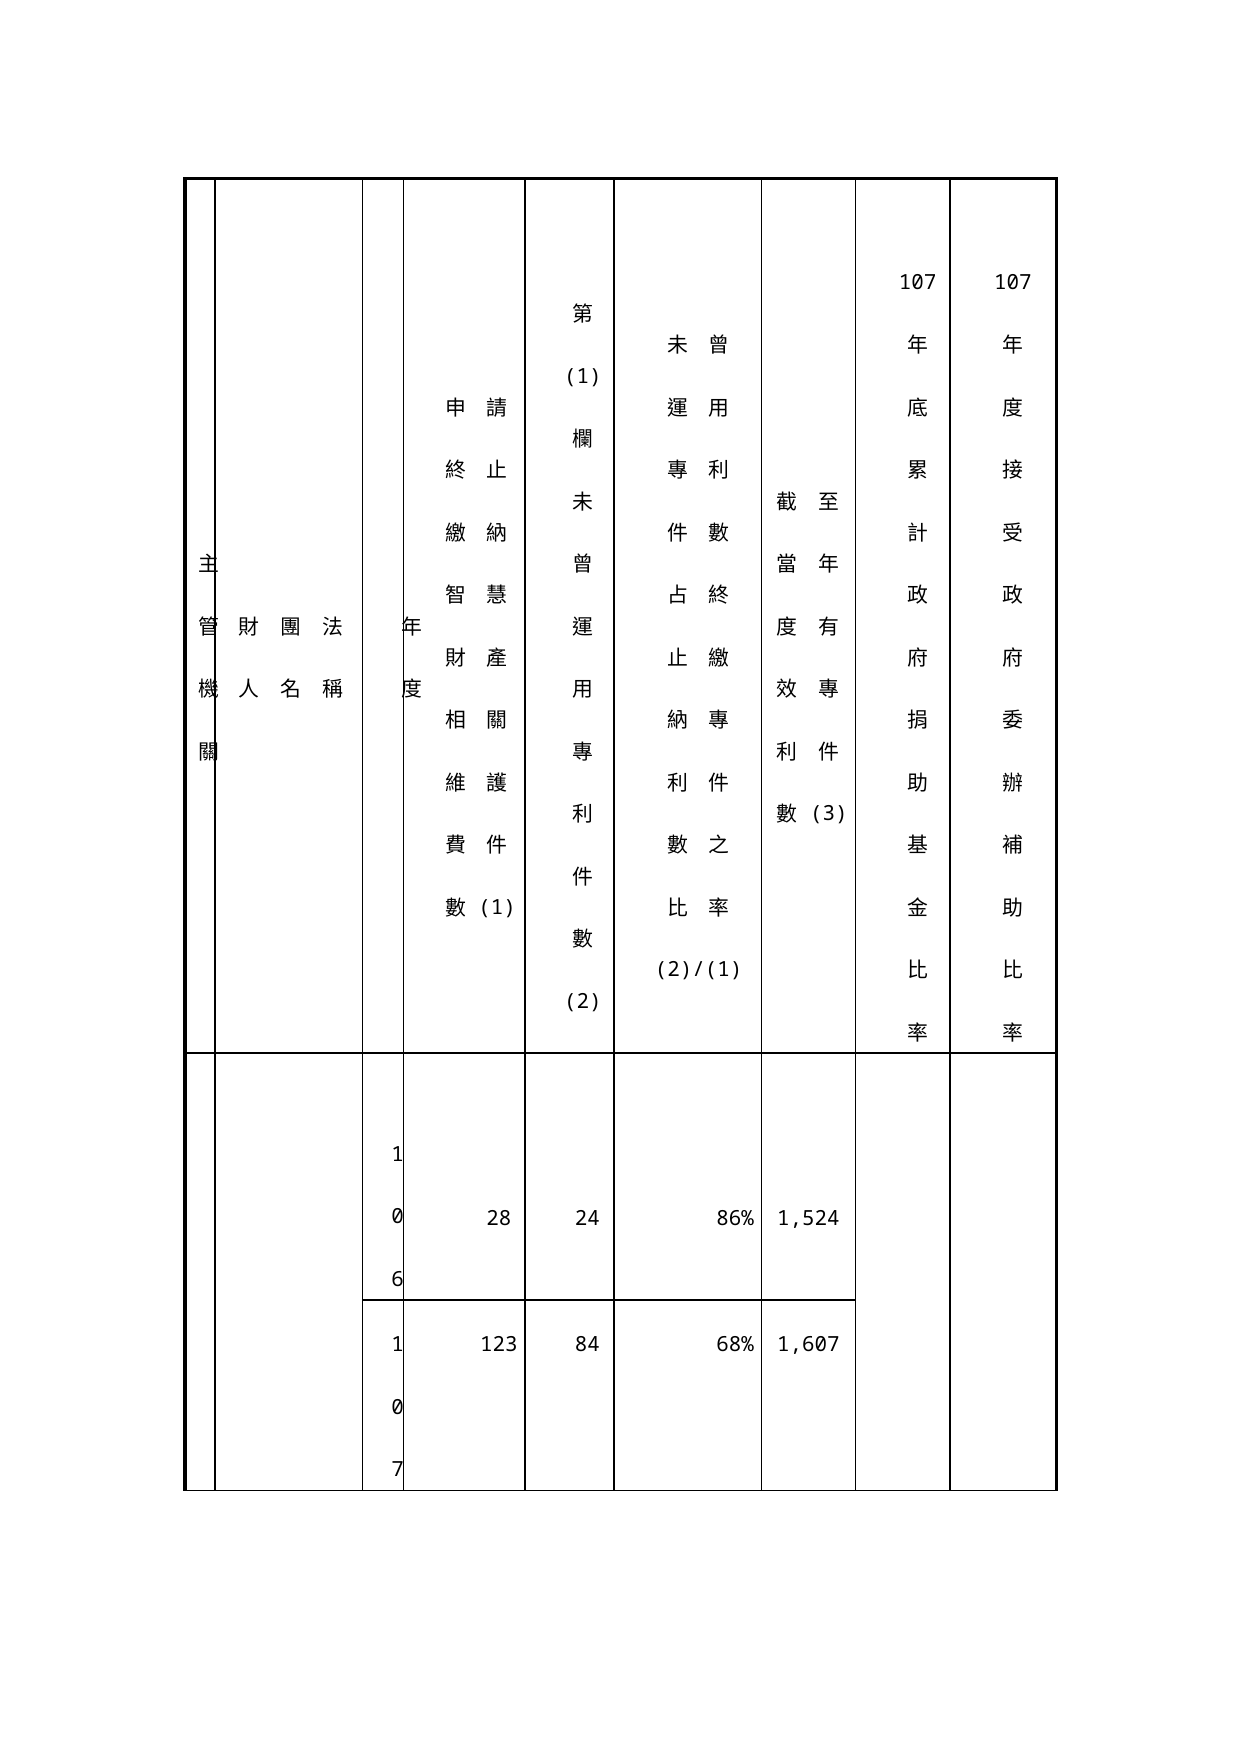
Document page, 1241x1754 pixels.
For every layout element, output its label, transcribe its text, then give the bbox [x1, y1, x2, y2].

table_header 107年度接受政府委辦補助比率 [951, 180, 1055, 1052]
table_cell 1,524 [762, 1054, 855, 1299]
table_header 第(1)欄未曾運用專利件數(2) [526, 180, 613, 1052]
table_header 主管機關 [187, 180, 214, 1052]
table_cell [856, 1054, 949, 1490]
table_cell 28 [404, 1054, 524, 1299]
table_header 107年底累計政府捐助基金比率 [856, 180, 949, 1052]
table_header 未曾運用專利件數占終止繳納專利件數之比率(2)/(1) [615, 180, 761, 1052]
table_cell 68% [615, 1301, 761, 1490]
table_cell 123 [404, 1301, 524, 1490]
table_cell 106 [363, 1054, 403, 1299]
table_cell 84 [526, 1301, 613, 1490]
table_header 年度 [363, 180, 403, 1052]
table_header 申請終止繳納智慧財產相關維護費件數(1) [404, 180, 524, 1052]
table_cell [216, 1054, 362, 1490]
table_cell 經濟部 [187, 1054, 214, 1490]
table_header 財團法人名稱 [216, 180, 362, 1052]
table_cell 107 [363, 1301, 403, 1490]
table_cell 24 [526, 1054, 613, 1299]
table_cell [951, 1054, 1055, 1490]
table_cell 1,607 [762, 1301, 855, 1490]
table_cell 86% [615, 1054, 761, 1299]
table_header 截至當年度有效專利件數(3) [762, 180, 855, 1052]
